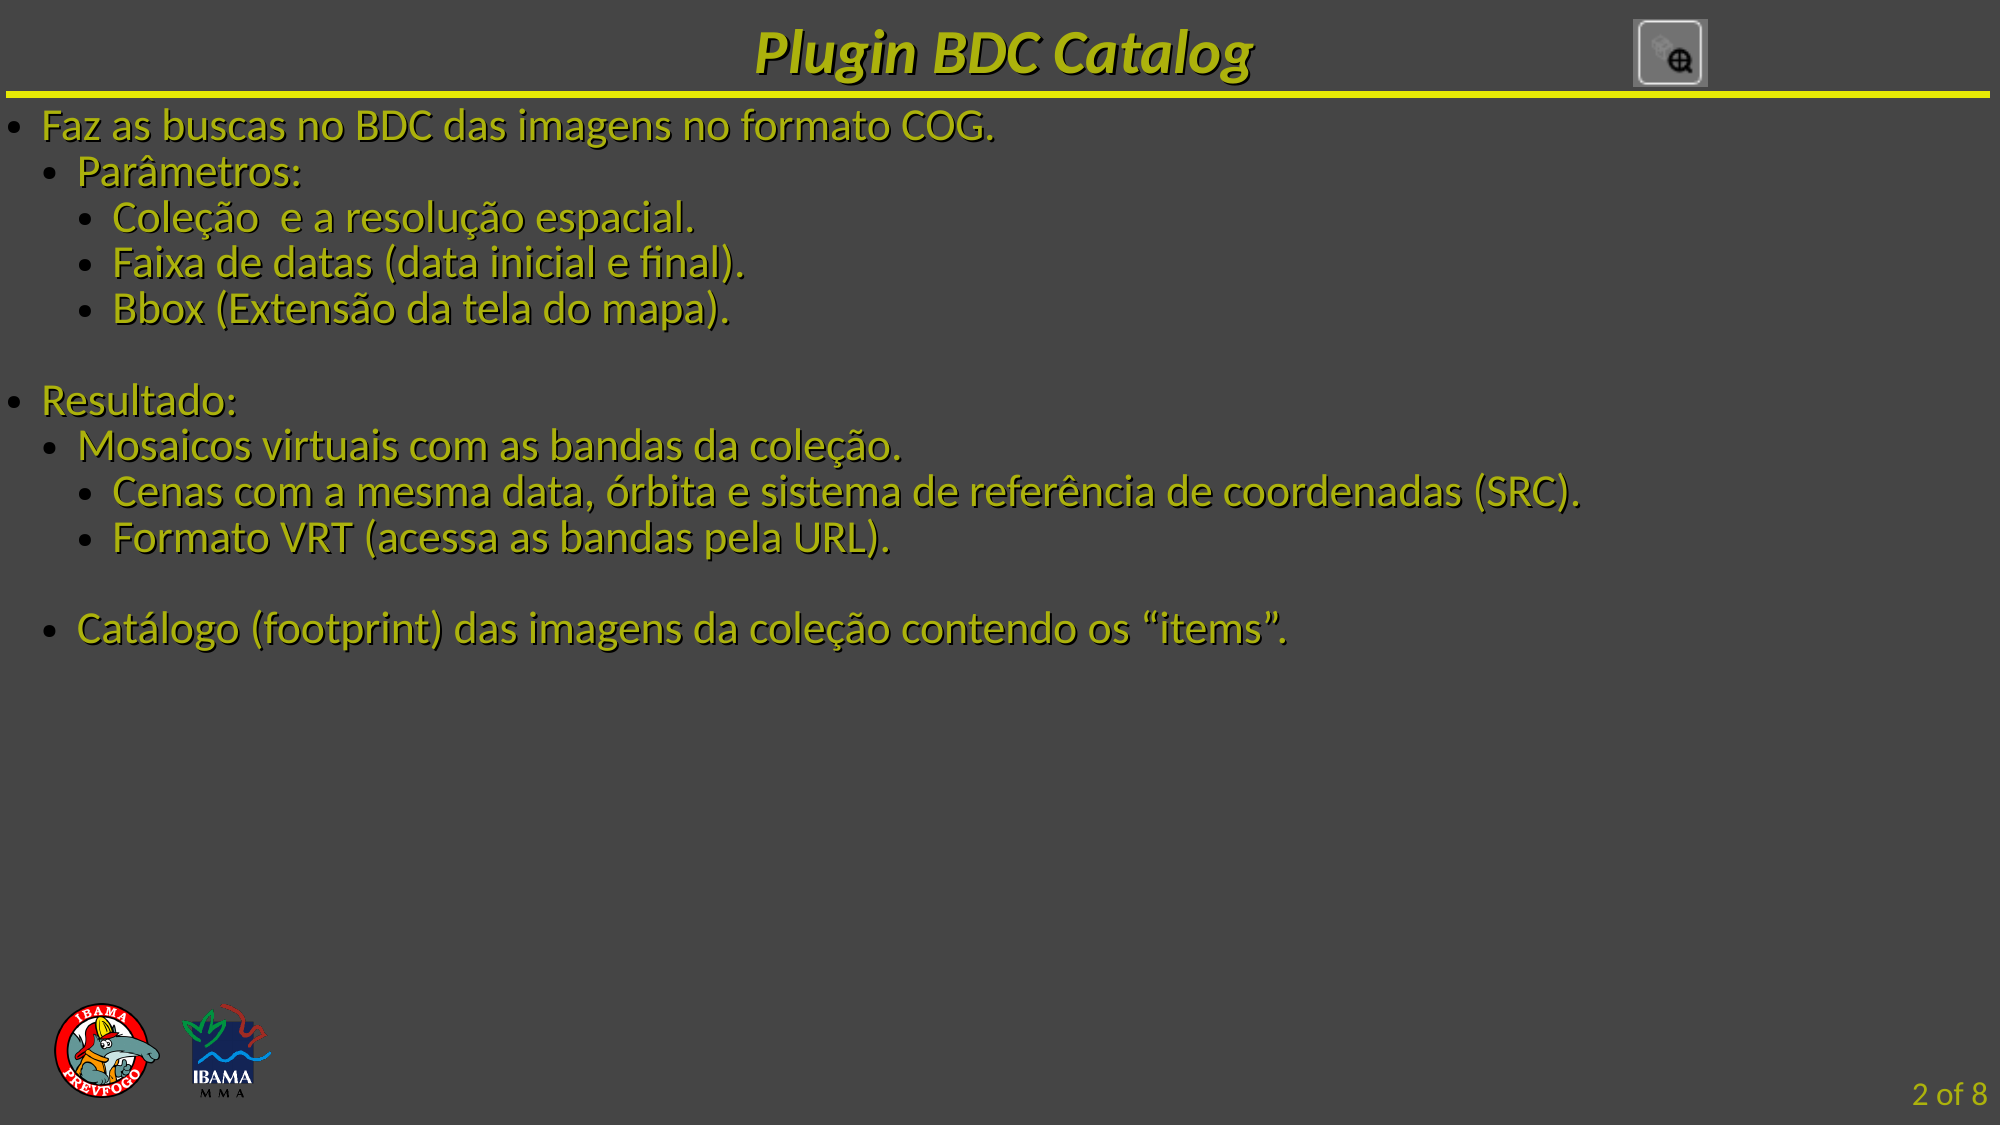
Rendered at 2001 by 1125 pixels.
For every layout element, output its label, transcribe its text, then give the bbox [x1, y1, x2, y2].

picture [173, 1003, 272, 1098]
text_box <número> of 8 [1757, 1080, 1989, 1125]
picture [1633, 19, 1708, 87]
text_box Faz as buscas no BDC das imagens no formato COG. Parâmetros: Coleção e a resolução espacial. Faixa de datas (data inicial e final). Bbox (Extensão da tela do mapa). Resultado: Mosaicos virtuais com as bandas da coleção. Cenas com a mesma data, órbita e sistema de referência de coordenadas (SRC). Formato VRT (acessa as bandas pela URL). Catálogo (footprint) das imagens da coleção contendo os “items”. [5, 106, 1995, 982]
picture [54, 1003, 160, 1098]
subtitle Plugin BDC Catalog [9, 11, 2000, 95]
